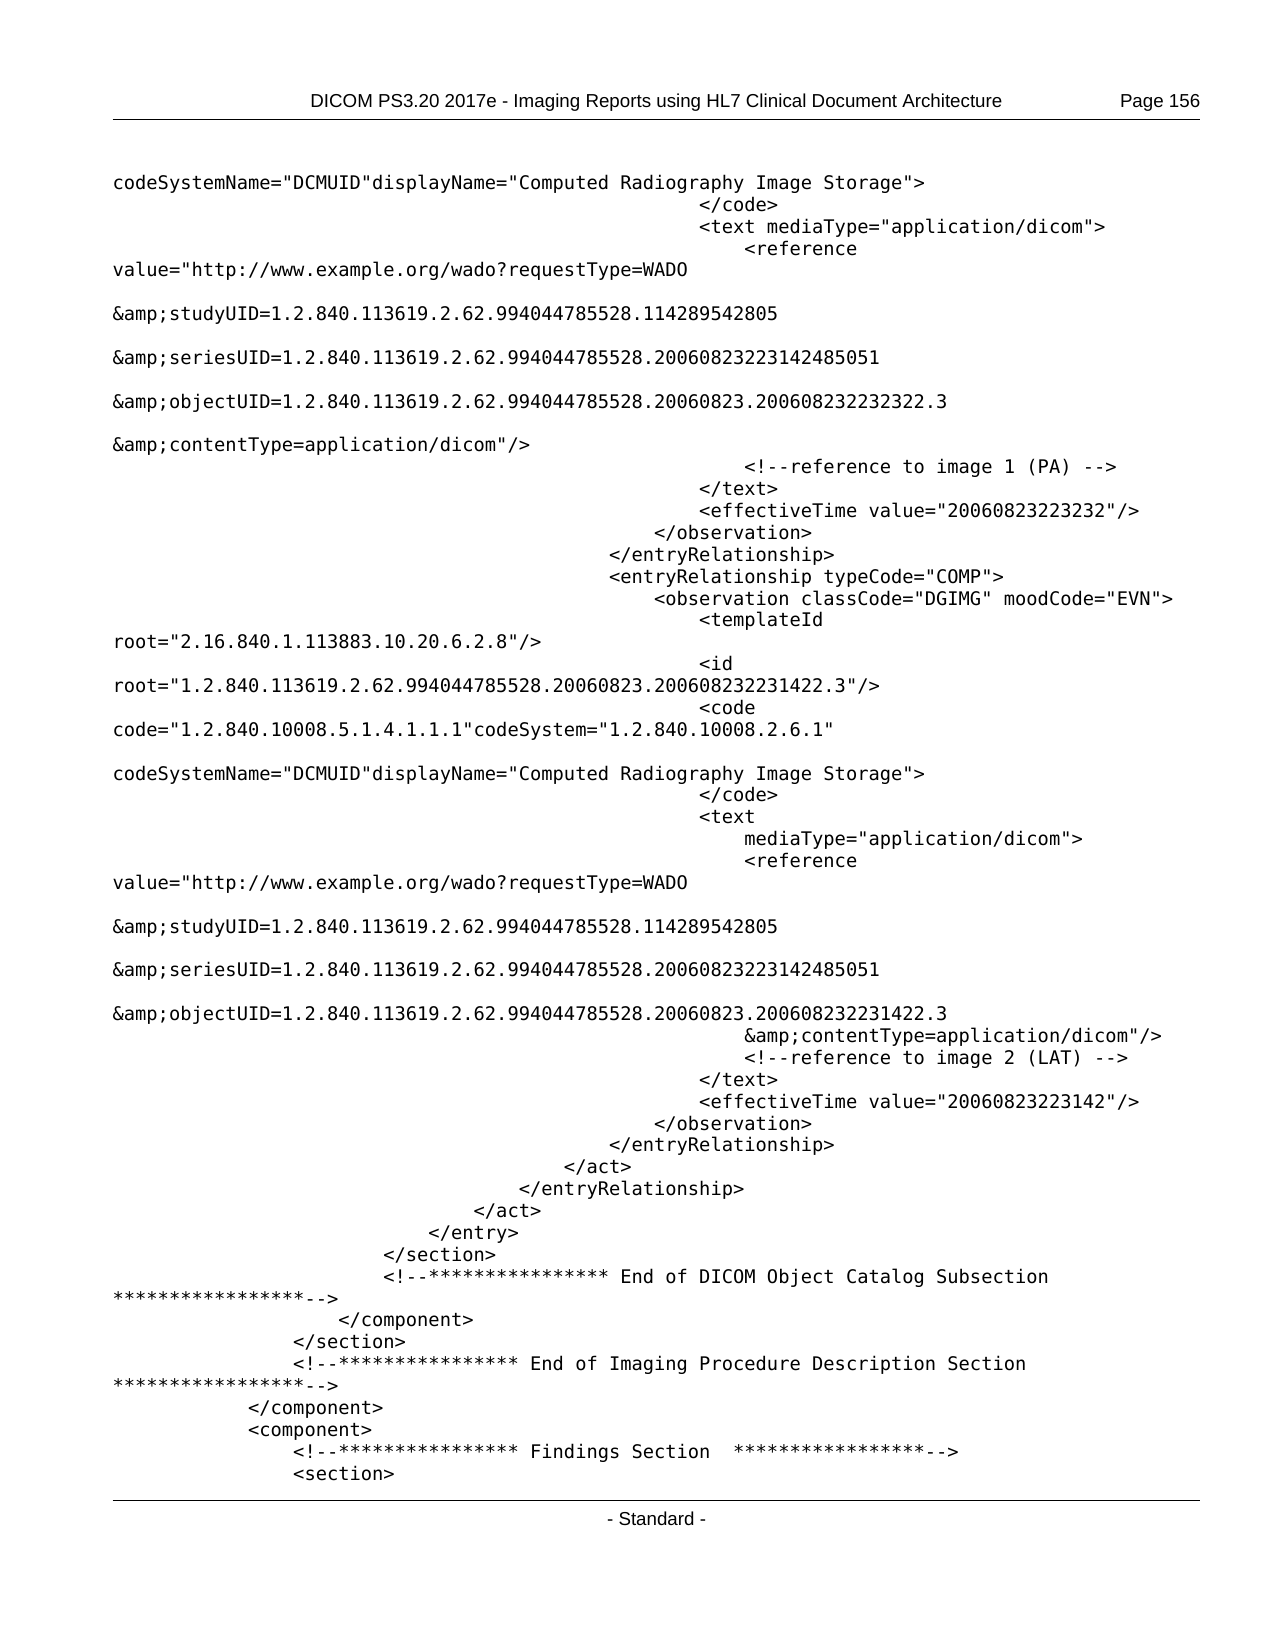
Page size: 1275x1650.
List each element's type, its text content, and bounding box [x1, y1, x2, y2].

text codeSystemName="DCMUID"displayName="Computed Radiography Image Storage"> </code> <text mediaType="application/dicom"> <reference value="http://www.example.org/wado?requestType=WADO &amp;studyUID=1.2.840.113619.2.62.994044785528.114289542805 &amp;seriesUID=1.2.840.113619.2.62.994044785528.20060823223142485051 &amp;objectUID=1.2.840.113619.2.62.994044785528.20060823.200608232232322.3 &amp;contentType=application/dicom"/> <!--reference to image 1 (PA) --> </text> <effectiveTime value="20060823223232"/> </observation> </entryRelationship> <entryRelationship typeCode="COMP"> <observation classCode="DGIMG" moodCode="EVN"> <templateId root="2.16.840.1.113883.10.20.6.2.8"/> <id root="1.2.840.113619.2.62.994044785528.20060823.200608232231422.3"/> <code code="1.2.840.10008.5.1.4.1.1.1"codeSystem="1.2.840.10008.2.6.1" codeSystemName="DCMUID"displayName="Computed Radiography Image Storage"> </code> <text mediaType="application/dicom"> <reference value="http://www.example.org/wado?requestType=WADO &amp;studyUID=1.2.840.113619.2.62.994044785528.114289542805 &amp;seriesUID=1.2.840.113619.2.62.994044785528.20060823223142485051 &amp;objectUID=1.2.840.113619.2.62.994044785528.20060823.200608232231422.3 &amp;contentType=application/dicom"/> <!--reference to image 2 (LAT) --> </text> <effectiveTime value="20060823223142"/> </observation> </entryRelationship> </act> </entryRelationship> </act> </entry> </section> <!--**************** End of DICOM Object Catalog Subsection *****************--> </component> </section> <!--**************** End of Imaging Procedure Description Section *****************--> </component> <component> <!--**************** Findings Section *****************--> <section> [112, 150, 1200, 1484]
